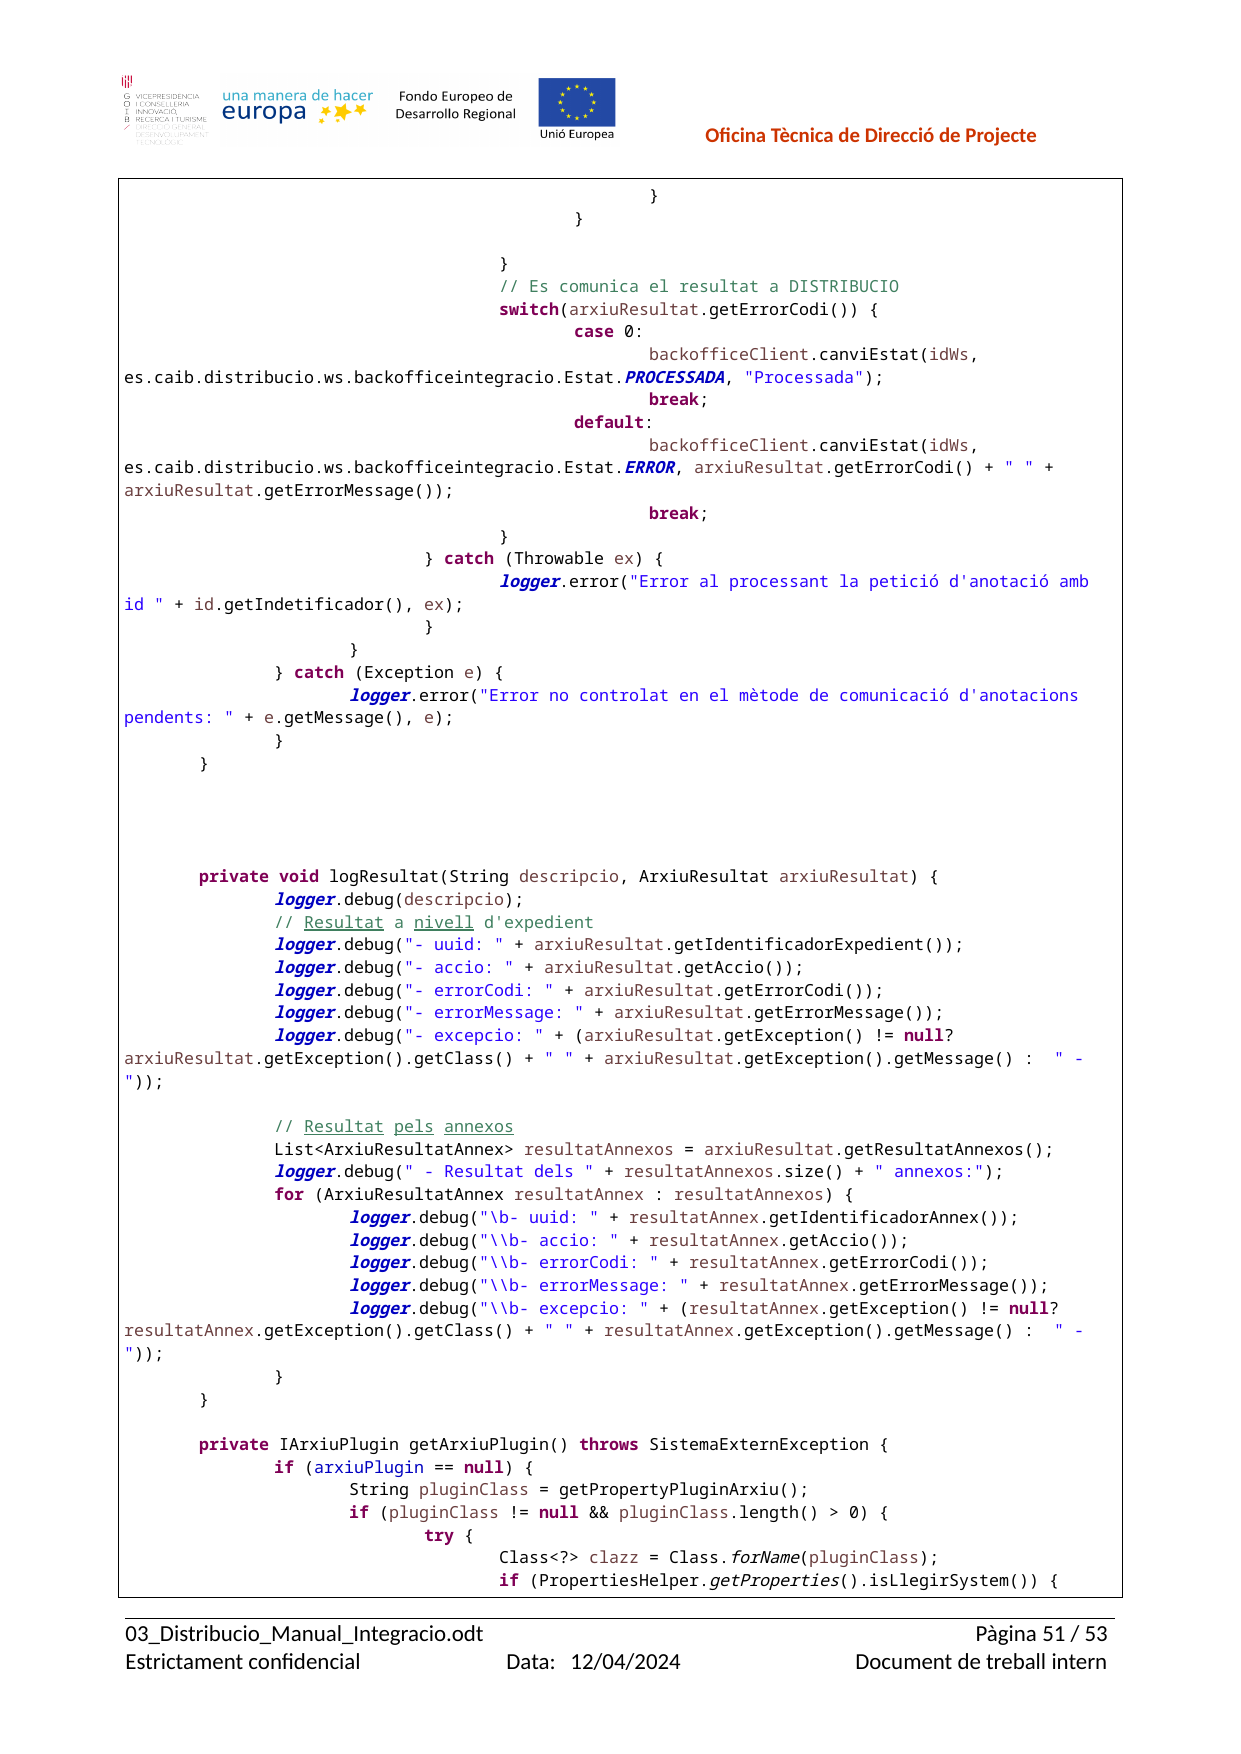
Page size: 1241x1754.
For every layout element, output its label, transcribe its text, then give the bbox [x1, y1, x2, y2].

picture [219, 73, 621, 147]
picture [118, 73, 213, 147]
table_header } } } // Es comunica el resultat a DISTRIBUCIO switch(arxiuResultat.getErrorCodi()) { case 0: backofficeClient.canviEstat(idWs, es.caib.distribucio.ws.backofficeintegracio.Estat.PROCESSADA, "Processada"); break; default: backofficeClient.canviEstat(idWs, es.caib.distribucio.ws.backofficeintegracio.Estat.ERROR, arxiuResultat.getErrorCodi() + " " + arxiuResultat.getErrorMessage()); break; } } catch (Throwable ex) { logger.error("Error al processant la petició d'anotació amb id " + id.getIndetificador(), ex); } } } catch (Exception e) { logger.error("Error no controlat en el mètode de comunicació d'anotacions pendents: " + e.getMessage(), e); } } private void logResultat(String descripcio, ArxiuResultat arxiuResultat) { logger.debug(descripcio); // Resultat a nivell d'expedient logger.debug("- uuid: " + arxiuResultat.getIdentificadorExpedient()); logger.debug("- accio: " + arxiuResultat.getAccio()); logger.debug("- errorCodi: " + arxiuResultat.getErrorCodi()); logger.debug("- errorMessage: " + arxiuResultat.getErrorMessage()); logger.debug("- excepcio: " + (arxiuResultat.getException() != null? arxiuResultat.getException().getClass() + " " + arxiuResultat.getException().getMessage() : " - ")); // Resultat pels annexos List<ArxiuResultatAnnex> resultatAnnexos = arxiuResultat.getResultatAnnexos(); logger.debug(" - Resultat dels " + resultatAnnexos.size() + " annexos:"); for (ArxiuResultatAnnex resultatAnnex : resultatAnnexos) { logger.debug("\b- uuid: " + resultatAnnex.getIdentificadorAnnex()); logger.debug("\\b- accio: " + resultatAnnex.getAccio()); logger.debug("\\b- errorCodi: " + resultatAnnex.getErrorCodi()); logger.debug("\\b- errorMessage: " + resultatAnnex.getErrorMessage()); logger.debug("\\b- excepcio: " + (resultatAnnex.getException() != null? resultatAnnex.getException().getClass() + " " + resultatAnnex.getException().getMessage() : " - ")); } } private IArxiuPlugin getArxiuPlugin() throws SistemaExternException { if (arxiuPlugin == null) { String pluginClass = getPropertyPluginArxiu(); if (pluginClass != null && pluginClass.length() > 0) { try { Class<?> clazz = Class.forName(pluginClass); if (PropertiesHelper.getProperties().isLlegirSystem()) { [119, 179, 1122, 1597]
